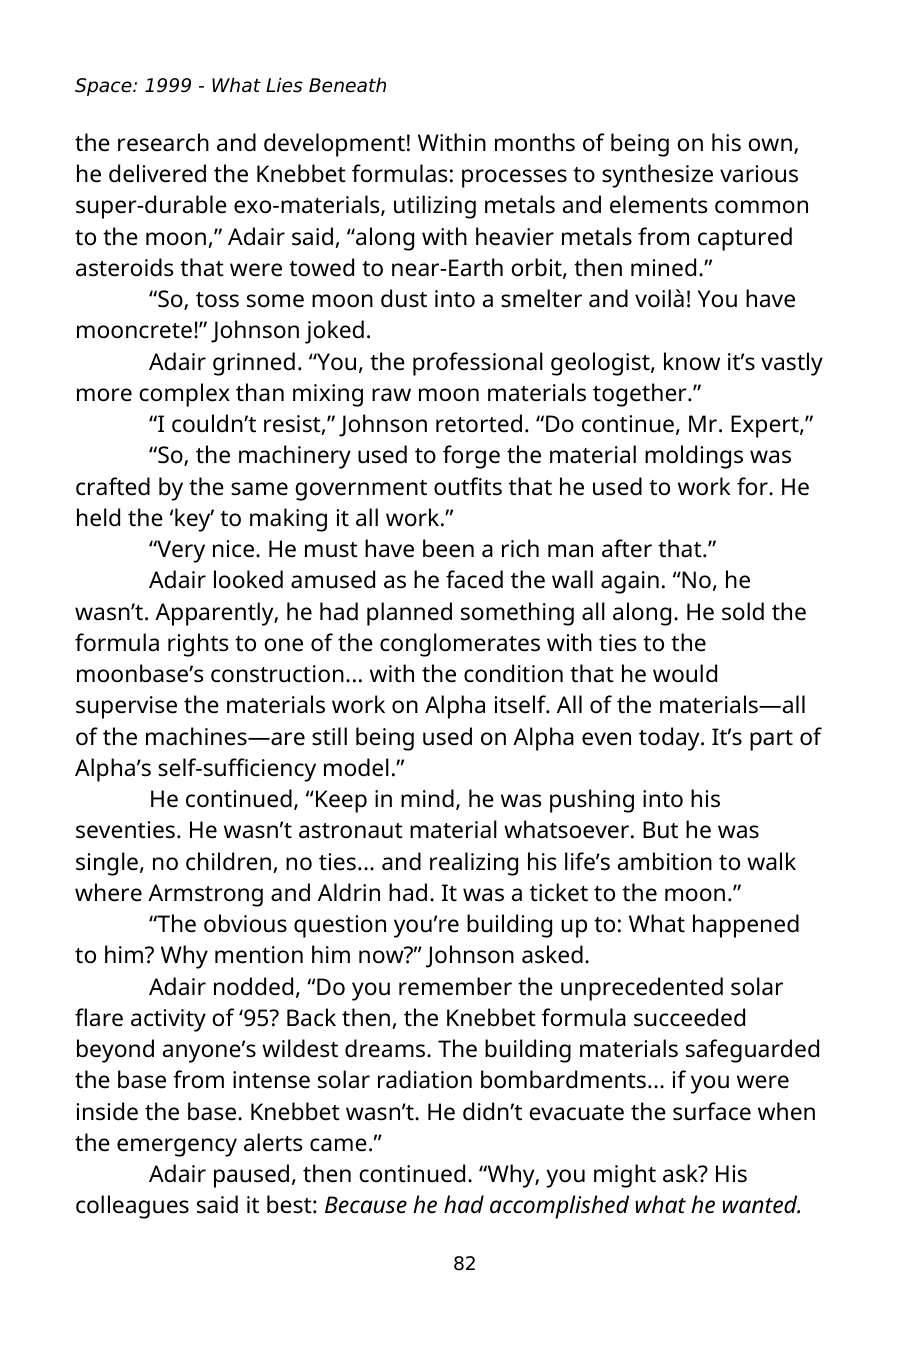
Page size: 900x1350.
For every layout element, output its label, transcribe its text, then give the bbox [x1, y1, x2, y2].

text “So, toss some moon dust into a smelter and voilà! You have mooncrete!” Johnson joked. [75, 283, 825, 346]
text Adair nodded, “Do you remember the unprecedented solar flare activity of ‘95? Back then, the Knebbet formula succeeded beyond anyone’s wildest dreams. The building materials safeguarded the base from intense solar radiation bombardments... if you were inside the base. Knebbet wasn’t. He didn’t evacuate the surface when the emergency alerts came.” [75, 971, 825, 1158]
text “I couldn’t resist,” Johnson retorted. “Do continue, Mr. Expert,” [75, 408, 825, 439]
text Adair paused, then continued. “Why, you might ask? His colleagues said it best: Because he had accomplished what he wanted. [75, 1158, 825, 1221]
text Adair grinned. “You, the professional geologist, know it’s vastly more complex than mixing raw moon materials together.” [75, 346, 825, 408]
text “So, the machinery used to forge the material moldings was crafted by the same government outfits that he used to work for. He held the ‘key’ to making it all work.” [75, 439, 825, 533]
text the research and development! Within months of being on his own, he delivered the Knebbet formulas: processes to synthesize various super-durable exo-materials, utilizing metals and elements common to the moon,” Adair said, “along with heavier metals from captured asteroids that were towed to near-Earth orbit, then mined.” [75, 127, 825, 283]
text “The obvious question you’re building up to: What happened to him? Why mention him now?” Johnson asked. [75, 908, 825, 971]
text “Very nice. He must have been a rich man after that.” [75, 533, 825, 564]
text He continued, “Keep in mind, he was pushing into his seventies. He wasn’t astronaut material whatsoever. But he was single, no children, no ties... and realizing his life’s ambition to walk where Armstrong and Aldrin had. It was a ticket to the moon.” [75, 783, 825, 908]
text Adair looked amused as he faced the wall again. “No, he wasn’t. Apparently, he had planned something all along. He sold the formula rights to one of the conglomerates with ties to the moonbase’s construction... with the condition that he would supervise the materials work on Alpha itself. All of the materials—all of the machines—are still being used on Alpha even today. It’s part of Alpha’s self-sufficiency model.” [75, 564, 825, 783]
